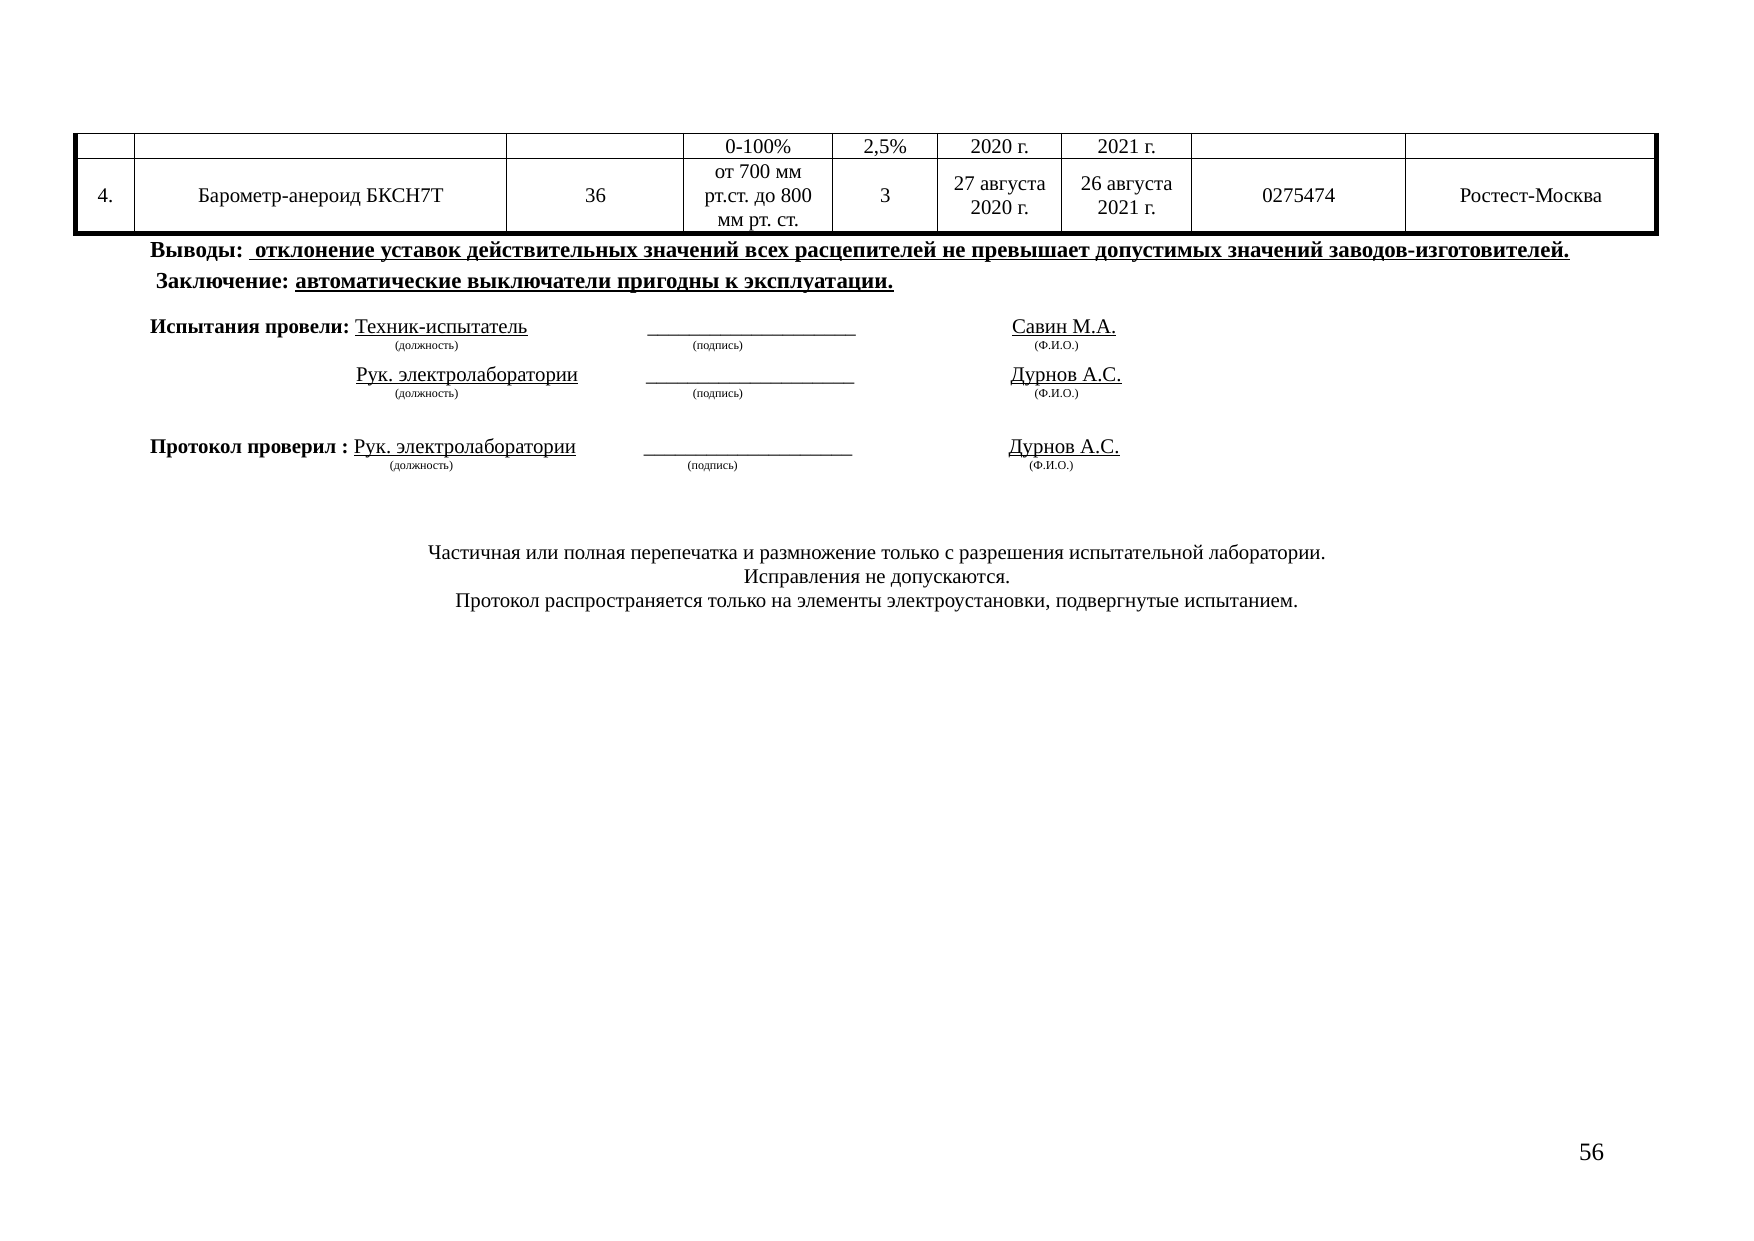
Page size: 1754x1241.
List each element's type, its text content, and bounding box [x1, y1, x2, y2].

text Заключение: автоматические выключатели пригодны к эксплуатации. [150, 267, 1604, 294]
table_cell 0275474 [1192, 159, 1405, 231]
text Частичная или полная перепечатка и размножение только с разрешения испытательной лаборатории. [150, 540, 1604, 564]
text Исправления не допускаются. [150, 564, 1604, 588]
table_cell [135, 134, 506, 158]
table_cell 27 августа 2020 г. [938, 159, 1061, 231]
table_cell Ростест-Москва [1406, 159, 1654, 231]
table_cell от 700 мм рт.ст. до 800 мм рт. ст. [684, 159, 832, 231]
table_cell [1406, 134, 1654, 158]
text (должность) (подпись) (Ф.И.О.) [150, 386, 1604, 410]
text (должность) (подпись) (Ф.И.О.) [150, 458, 1604, 482]
table_cell 2020 г. [938, 134, 1061, 158]
text (должность) (подпись) (Ф.И.О.) [150, 338, 1604, 362]
table_cell [1192, 134, 1405, 158]
text Испытания провели: Техник-испытатель ____________________ Савин М.А. [150, 314, 1604, 338]
table_cell 36 [507, 159, 683, 231]
text Выводы: отклонение уставок действительных значений всех расцепителей не превышает допустимых значений заводов-изготовителей. [150, 236, 1604, 262]
table_cell Барометр-анероид БКСН7Т [135, 159, 506, 231]
table_cell 2,5% [833, 134, 937, 158]
table_cell 26 августа 2021 г. [1062, 159, 1191, 231]
text Протокол проверил : Рук. электролаборатории ____________________ Дурнов А.С. [150, 434, 1604, 458]
table_cell 0-100% [684, 134, 832, 158]
text Рук. электролаборатории ____________________ Дурнов А.С. [283, 362, 1604, 386]
table_cell [507, 134, 683, 158]
table_cell 4. [78, 159, 134, 231]
table_cell 2021 г. [1062, 134, 1191, 158]
text Протокол распространяется только на элементы электроустановки, подвергнутые испытанием. [150, 588, 1604, 612]
table_cell [78, 134, 134, 158]
table_cell 3 [833, 159, 937, 231]
